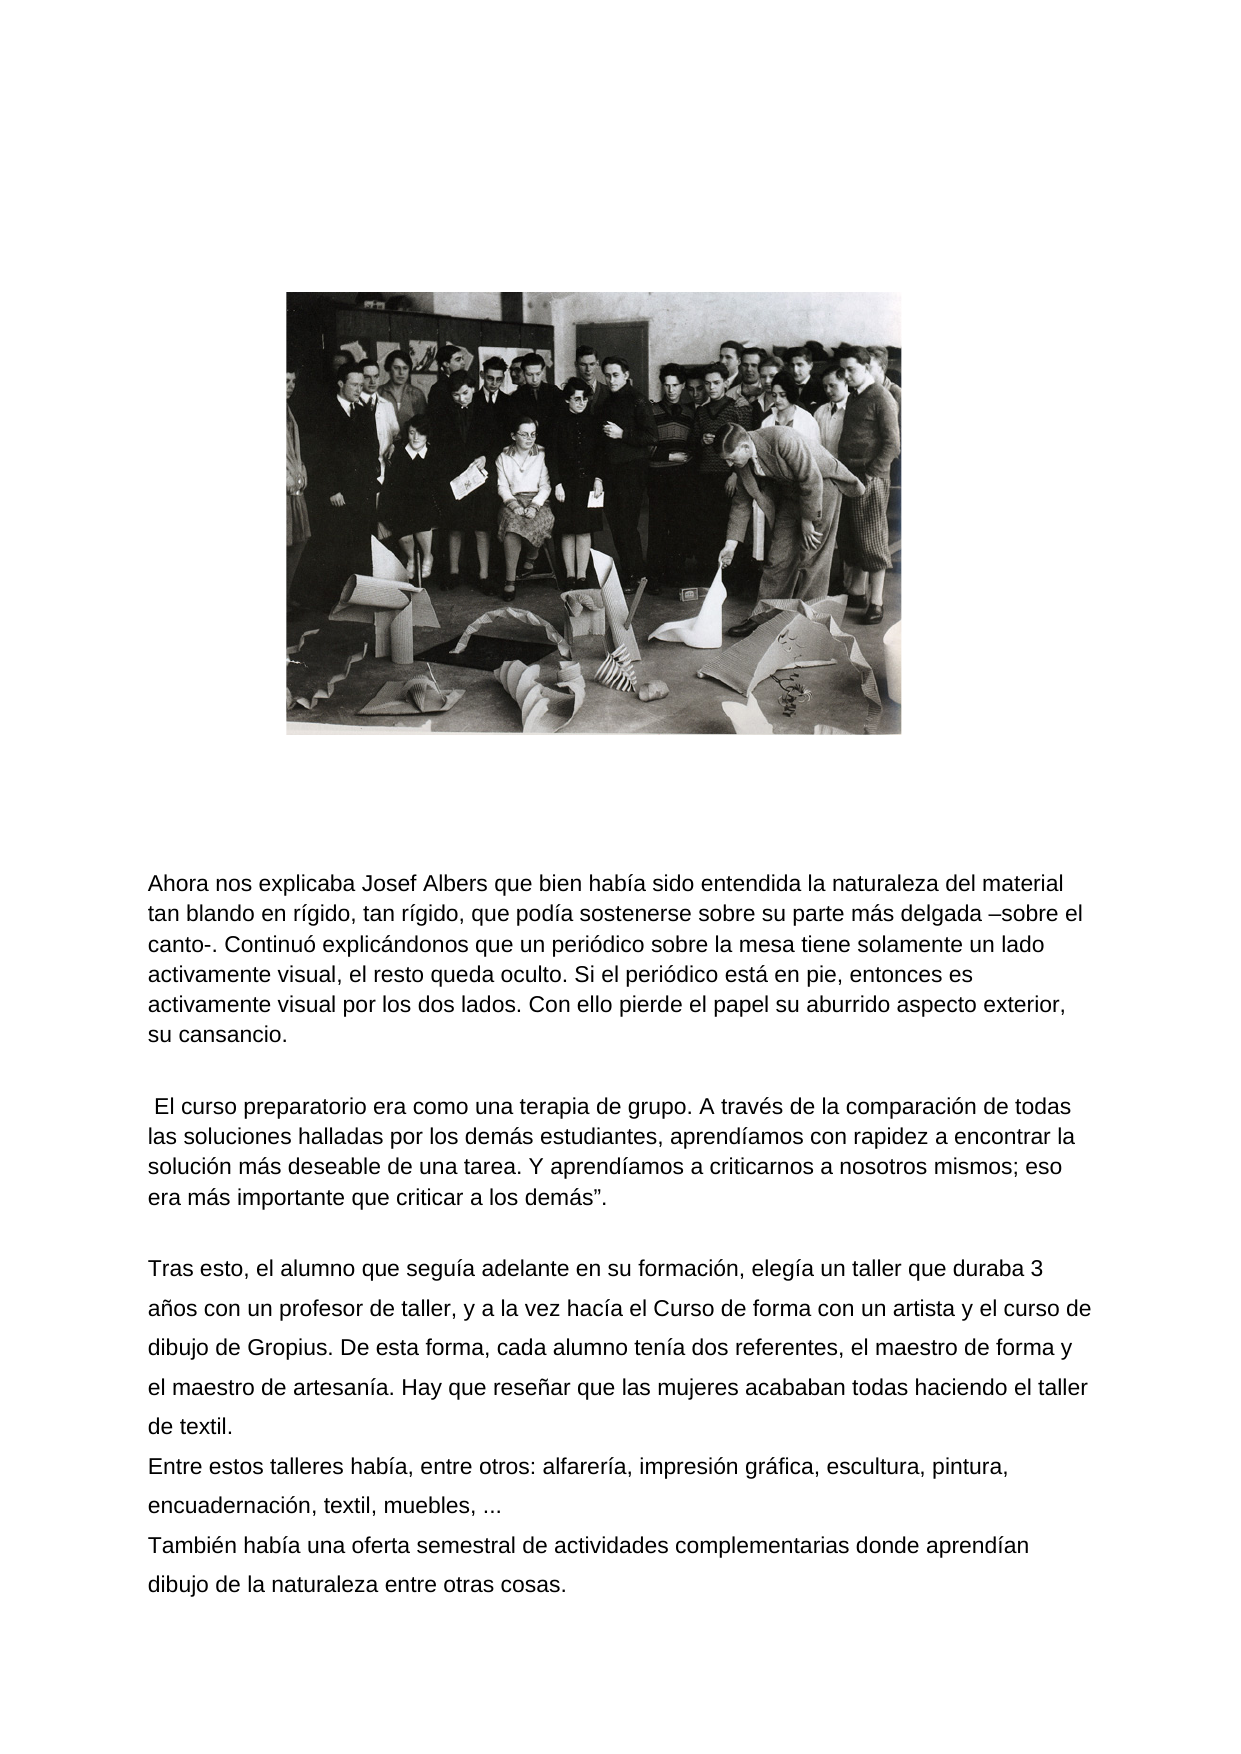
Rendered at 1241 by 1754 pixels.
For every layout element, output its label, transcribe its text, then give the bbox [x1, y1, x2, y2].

text Tras esto, el alumno que seguía adelante en su formación, elegía un taller que duraba 3 años con un profesor de taller, y a la vez hacía el Curso de forma con un artista y el curso de dibujo de Gropius. De esta forma, cada alumno tenía dos referentes, el maestro de forma y el maestro de artesanía. Hay que reseñar que las mujeres acababan todas haciendo el taller de textil. [148, 1255, 1093, 1439]
text Entre estos talleres había, entre otros: alfarería, impresión gráfica, escultura, pintura, encuadernación, textil, muebles, ... [148, 1453, 1093, 1518]
text Ahora nos explicaba Josef Albers que bien había sido entendida la naturaleza del material tan blando en rígido, tan rígido, que podía sostenerse sobre su parte más delgada –sobre el canto-. Continuó explicándonos que un periódico sobre la mesa tiene solamente un lado activamente visual, el resto queda oculto. Si el periódico está en pie, entonces es activamente visual por los dos lados. Con ello pierde el papel su aburrido aspecto exterior, su cansancio. [148, 870, 1093, 1047]
text El curso preparatorio era como una terapia de grupo. A través de la comparación de todas las soluciones halladas por los demás estudiantes, aprendíamos con rapidez a encontrar la solución más deseable de una tarea. Y aprendíamos a criticarnos a nosotros mismos; eso era más importante que criticar a los demás”. [148, 1093, 1093, 1210]
picture [286, 292, 902, 735]
text También había una oferta semestral de actividades complementarias donde aprendían dibujo de la naturaleza entre otras cosas. [148, 1532, 1093, 1597]
